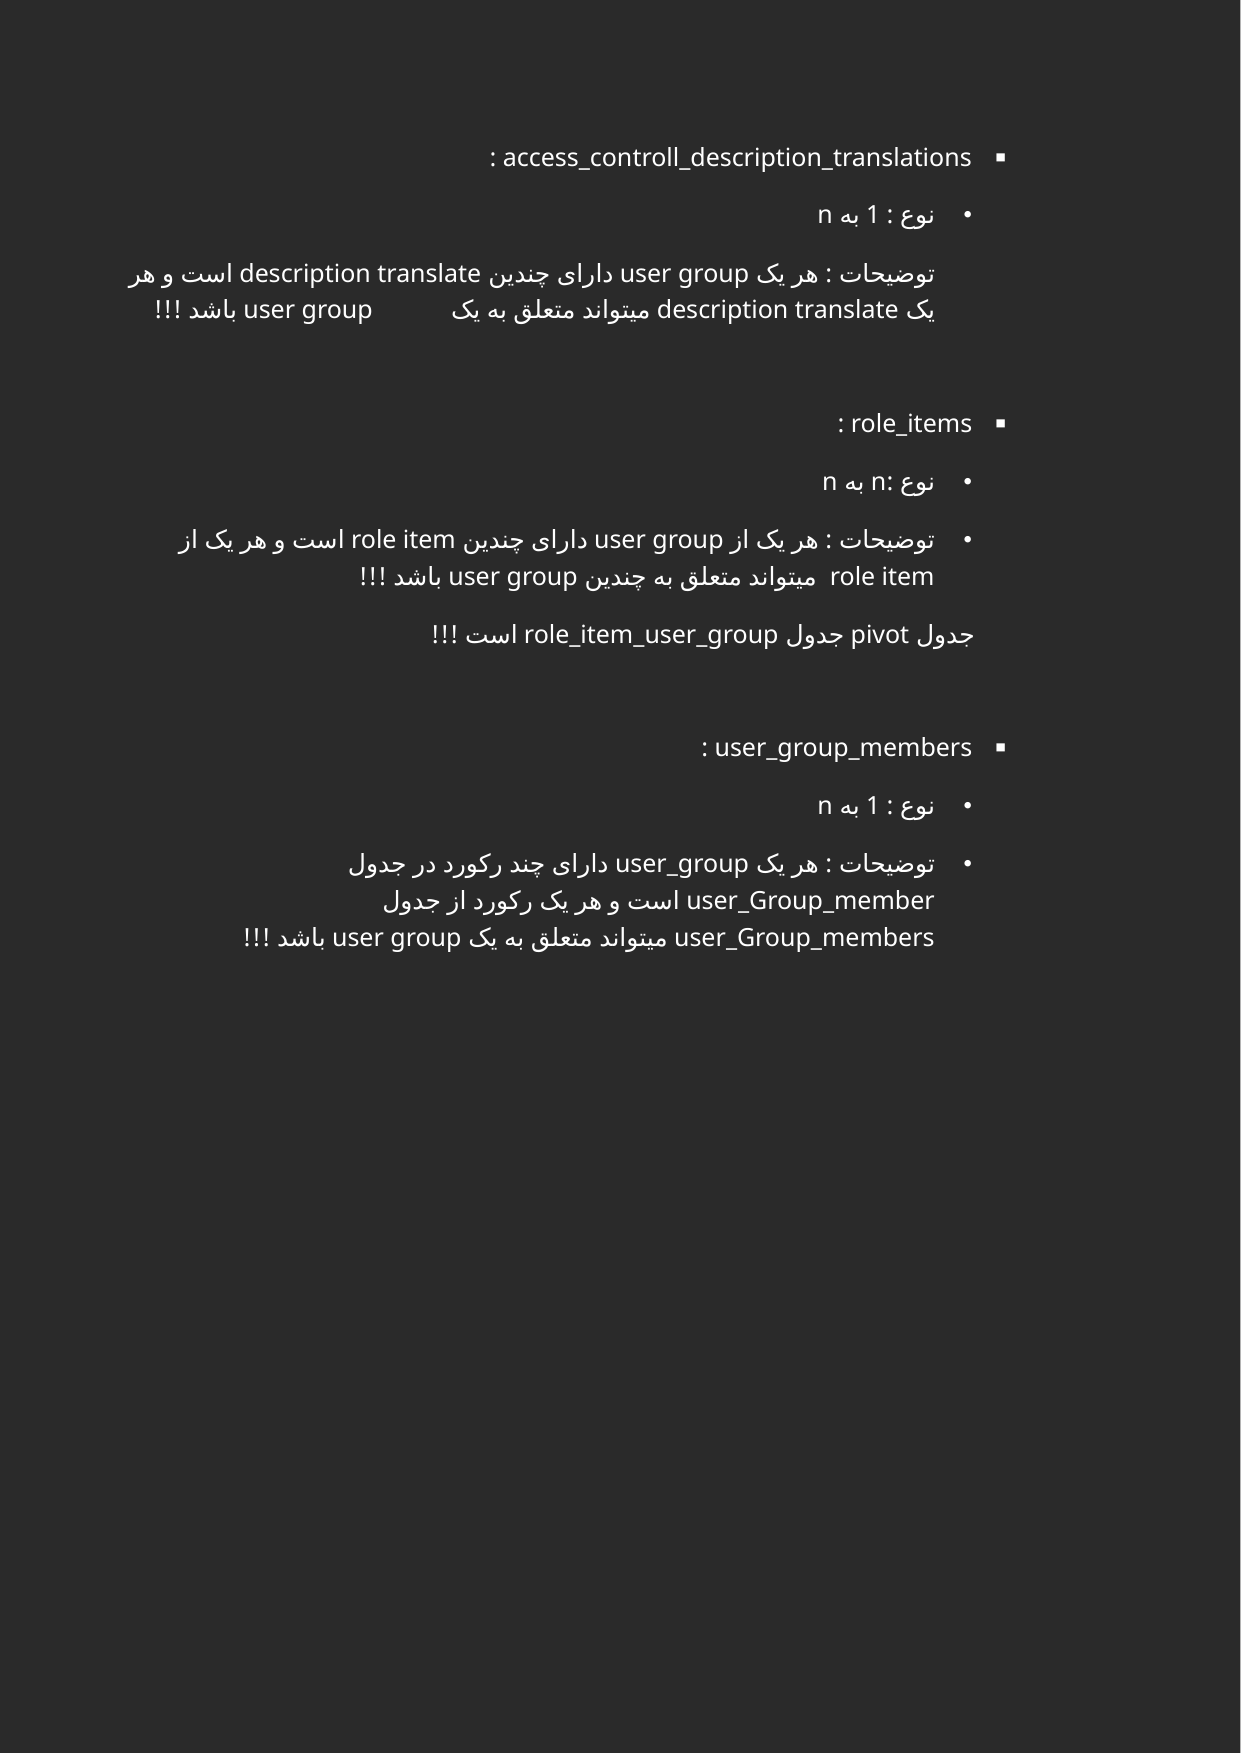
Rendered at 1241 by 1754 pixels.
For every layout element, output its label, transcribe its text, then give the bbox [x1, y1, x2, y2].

list توضیحات :‌ هر یک user group دارای چندین description translate است و هر یک description translate میتواند متعلق به یک user group باشد !!! [118, 255, 972, 329]
list نوع :‌n به n [118, 463, 972, 500]
list نوع : 1 به n [118, 787, 972, 824]
list توضیحات :‌ هر یک از user group دارای چندین role item است و هر یک از role item میتواند متعلق به چندین user group باشد !!! [118, 521, 972, 595]
list access_controll_description_translations : [118, 139, 1010, 176]
text جدول pivot جدول role_item_user_group است !!! [118, 616, 1122, 653]
list نوع : 1 به n [118, 197, 972, 234]
list توضیحات :‌ هر یک user_group دارای چند رکورد در جدول user_Group_member است و هر یک رکورد از جدول user_Group_members میتواند متعلق به یک user group باشد !!! [118, 846, 972, 956]
list role_items : [118, 405, 1010, 442]
list user_group_members : [118, 729, 1010, 766]
